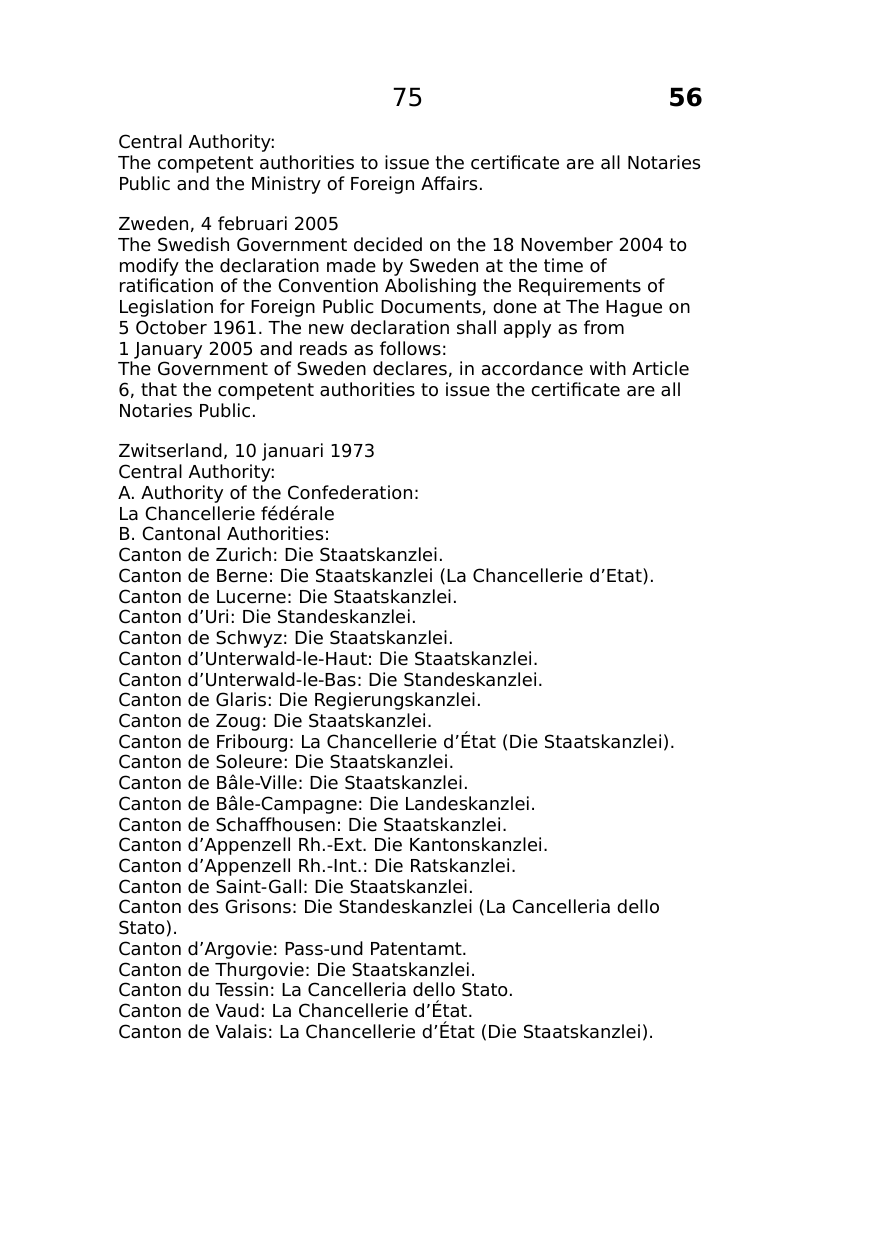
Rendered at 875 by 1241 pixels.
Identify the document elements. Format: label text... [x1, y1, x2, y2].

text Central Authority: [118, 462, 703, 483]
text Canton de Berne: Die Staatskanzlei (La Chancellerie d’Etat). [118, 566, 703, 586]
text Canton d’Appenzell Rh.-Int.: Die Ratskanzlei. [118, 856, 703, 877]
text Canton de Saint-Gall: Die Staatskanzlei. [118, 877, 703, 897]
text Canton de Zoug: Die Staatskanzlei. [118, 711, 703, 732]
text A. Authority of the Confederation: [118, 483, 703, 503]
text Canton du Tessin: La Cancelleria dello Stato. [118, 980, 703, 1001]
text Canton des Grisons: Die Standeskanzlei (La Cancelleria dello Stato). [118, 897, 703, 939]
text Canton d’Uri: Die Standeskanzlei. [118, 607, 703, 628]
text The competent authorities to issue the certificate are all Notaries Public and the Ministry of Foreign Affairs. [118, 153, 703, 194]
text Canton de Fribourg: La Chancellerie d’État (Die Staatskanzlei). [118, 732, 703, 752]
text Canton de Lucerne: Die Staatskanzlei. [118, 586, 703, 607]
text Canton de Schwyz: Die Staatskanzlei. [118, 628, 703, 649]
text Canton de Bâle-Ville: Die Staatskanzlei. [118, 773, 703, 794]
text Canton de Glaris: Die Regierungskanzlei. [118, 690, 703, 711]
text Canton de Thurgovie: Die Staatskanzlei. [118, 959, 703, 980]
text Canton d’Unterwald-le-Bas: Die Standeskanzlei. [118, 669, 703, 690]
text Canton de Bâle-Campagne: Die Landeskanzlei. [118, 794, 703, 814]
text Canton de Schaffhousen: Die Staatskanzlei. [118, 814, 703, 835]
text B. Cantonal Authorities: [118, 524, 703, 545]
text The Swedish Government decided on the 18 November 2004 to modify the declaration made by Sweden at the time of ratification of the Convention Abolishing the Requirements of Legislation for Foreign Public Documents, done at The Hague on 5 October 1961. The new declaration shall apply as from 1 January 2005 and reads as follows: [118, 235, 703, 359]
text Zweden, 4 februari 2005 [118, 214, 703, 235]
text La Chancellerie fédérale [118, 503, 703, 524]
text Zwitserland, 10 januari 1973 [118, 441, 703, 462]
text The Government of Sweden declares, in accordance with Article 6, that the competent authorities to issue the certificate are all Notaries Public. [118, 359, 703, 421]
text Central Authority: [118, 132, 703, 153]
text Canton de Vaud: La Chancellerie d’État. [118, 1001, 703, 1022]
text Canton d’Unterwald-le-Haut: Die Staatskanzlei. [118, 649, 703, 669]
text Canton de Zurich: Die Staatskanzlei. [118, 545, 703, 566]
text Canton de Soleure: Die Staatskanzlei. [118, 752, 703, 773]
text Canton d’Argovie: Pass-und Patentamt. [118, 939, 703, 959]
text Canton de Valais: La Chancellerie d’État (Die Staatskanzlei). [118, 1022, 703, 1042]
text Canton d’Appenzell Rh.-Ext. Die Kantonskanzlei. [118, 835, 703, 856]
